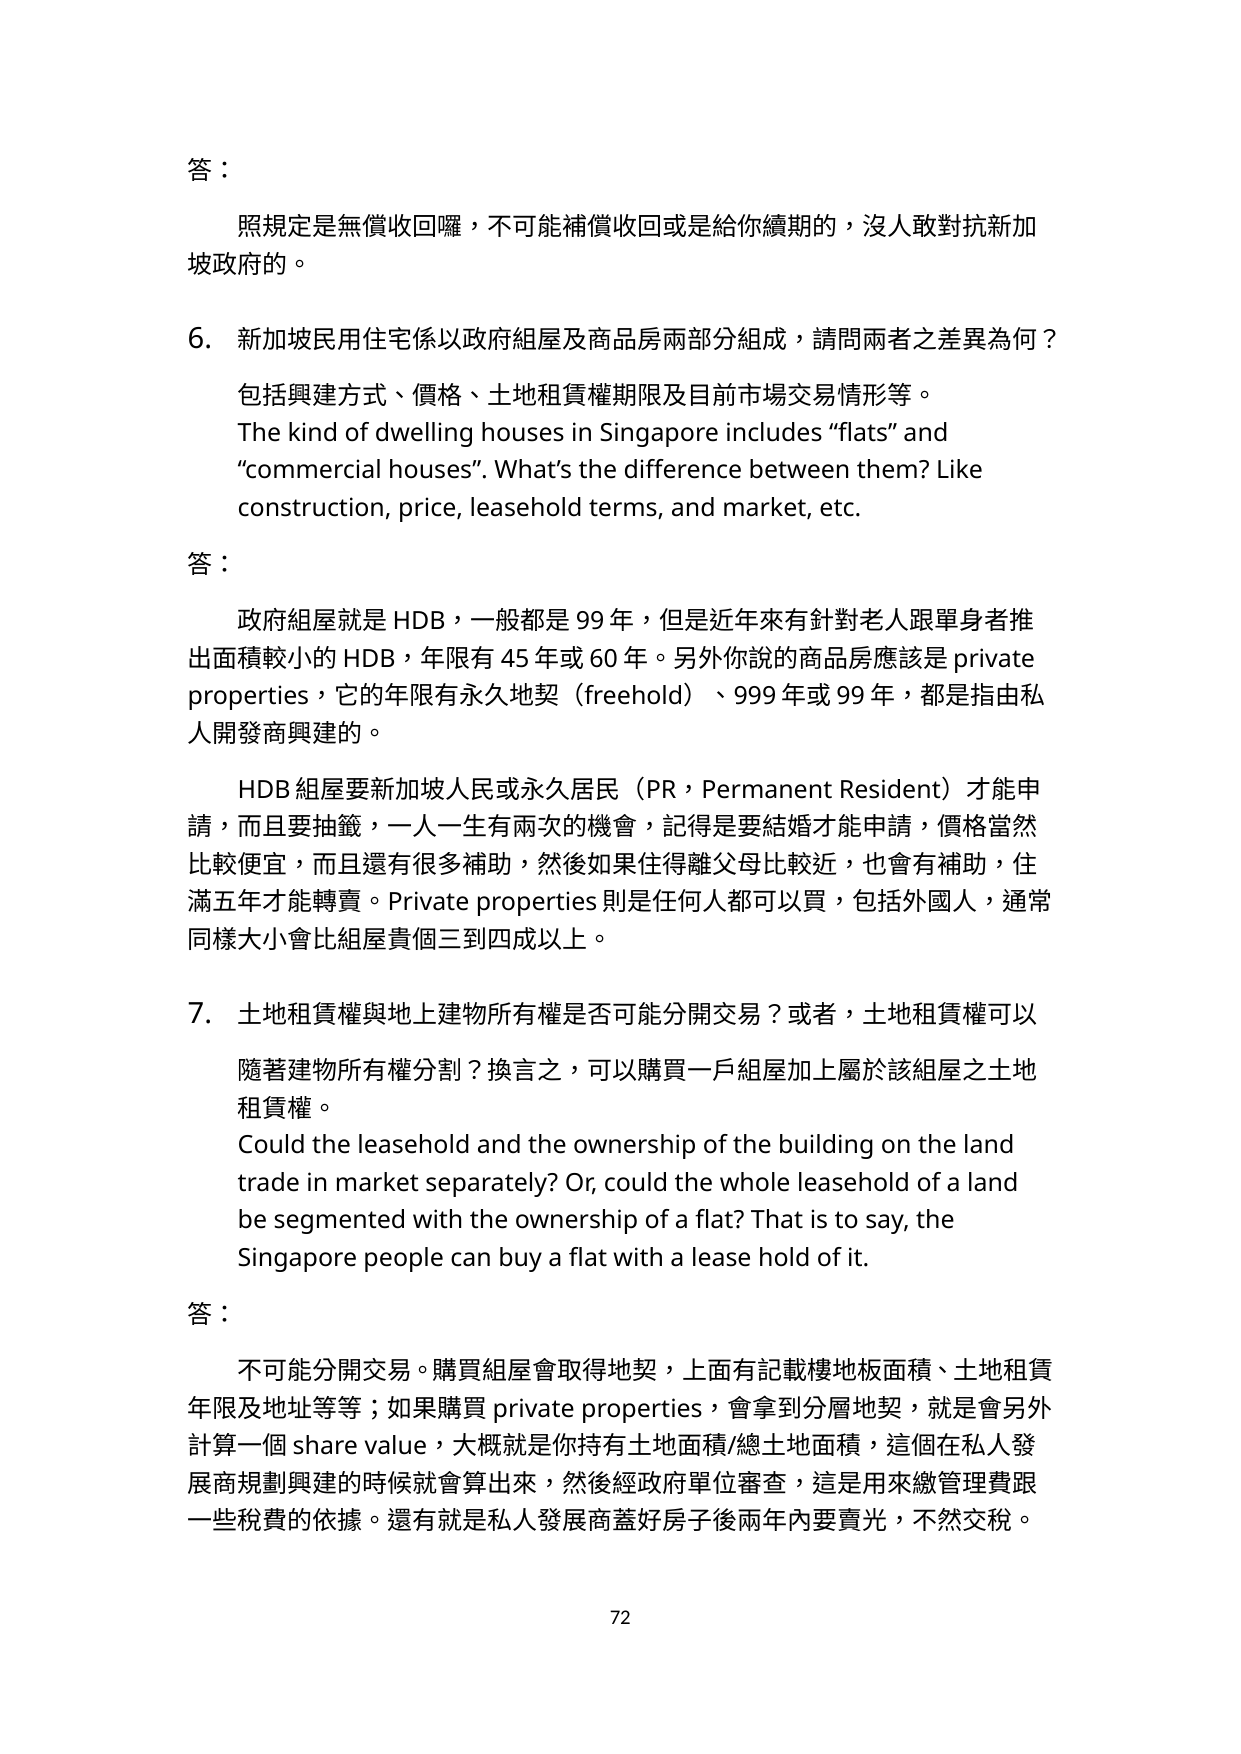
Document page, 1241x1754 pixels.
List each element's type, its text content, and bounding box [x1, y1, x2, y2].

list 土地租賃權與地上建物所有權是否可能分開交易？或者，土地租賃權可以隨著建物所有權分割？換言之，可以購買一戶組屋加上屬於該組屋之土地租賃權。 Could the leasehold and the ownership of the building on the land trade in market separately? Or, could the whole leasehold of a land be segmented with the ownership of a flat? That is to say, the Singapore people can buy a flat with a lease hold of it. [187, 975, 1053, 1275]
text 答： [187, 150, 1053, 187]
text 照規定是無償收回囉，不可能補償收回或是給你續期的，沒人敢對抗新加坡政府的。 [187, 206, 1053, 281]
text 政府組屋就是HDB，一般都是99年，但是近年來有針對老人跟單身者推出面積較小的HDB，年限有45年或60年。另外你說的商品房應該是private properties，它的年限有永久地契（freehold）、999年或99年，都是指由私人開發商興建的。 [187, 600, 1053, 750]
text 不可能分開交易。購買組屋會取得地契，上面有記載樓地板面積、土地租賃年限及地址等等；如果購買private properties，會拿到分層地契，就是會另外計算一個share value，大概就是你持有土地面積/總土地面積，這個在私人發展商規劃興建的時候就會算出來，然後經政府單位審查，這是用來繳管理費跟一些稅費的依據。還有就是私人發展商蓋好房子後兩年內要賣光，不然交稅。 [187, 1350, 1053, 1537]
list 新加坡民用住宅係以政府組屋及商品房兩部分組成，請問兩者之差異為何？包括興建方式、價格、土地租賃權期限及目前市場交易情形等。 The kind of dwelling houses in Singapore includes “flats” and “commercial houses”. What’s the difference between them? Like construction, price, leasehold terms, and market, etc. [187, 300, 1053, 525]
text 答： [187, 1294, 1053, 1331]
text 答： [187, 544, 1053, 581]
text HDB組屋要新加坡人民或永久居民（PR，Permanent Resident）才能申請，而且要抽籤，一人一生有兩次的機會，記得是要結婚才能申請，價格當然比較便宜，而且還有很多補助，然後如果住得離父母比較近，也會有補助，住滿五年才能轉賣。Private properties則是任何人都可以買，包括外國人，通常同樣大小會比組屋貴個三到四成以上。 [187, 769, 1053, 956]
